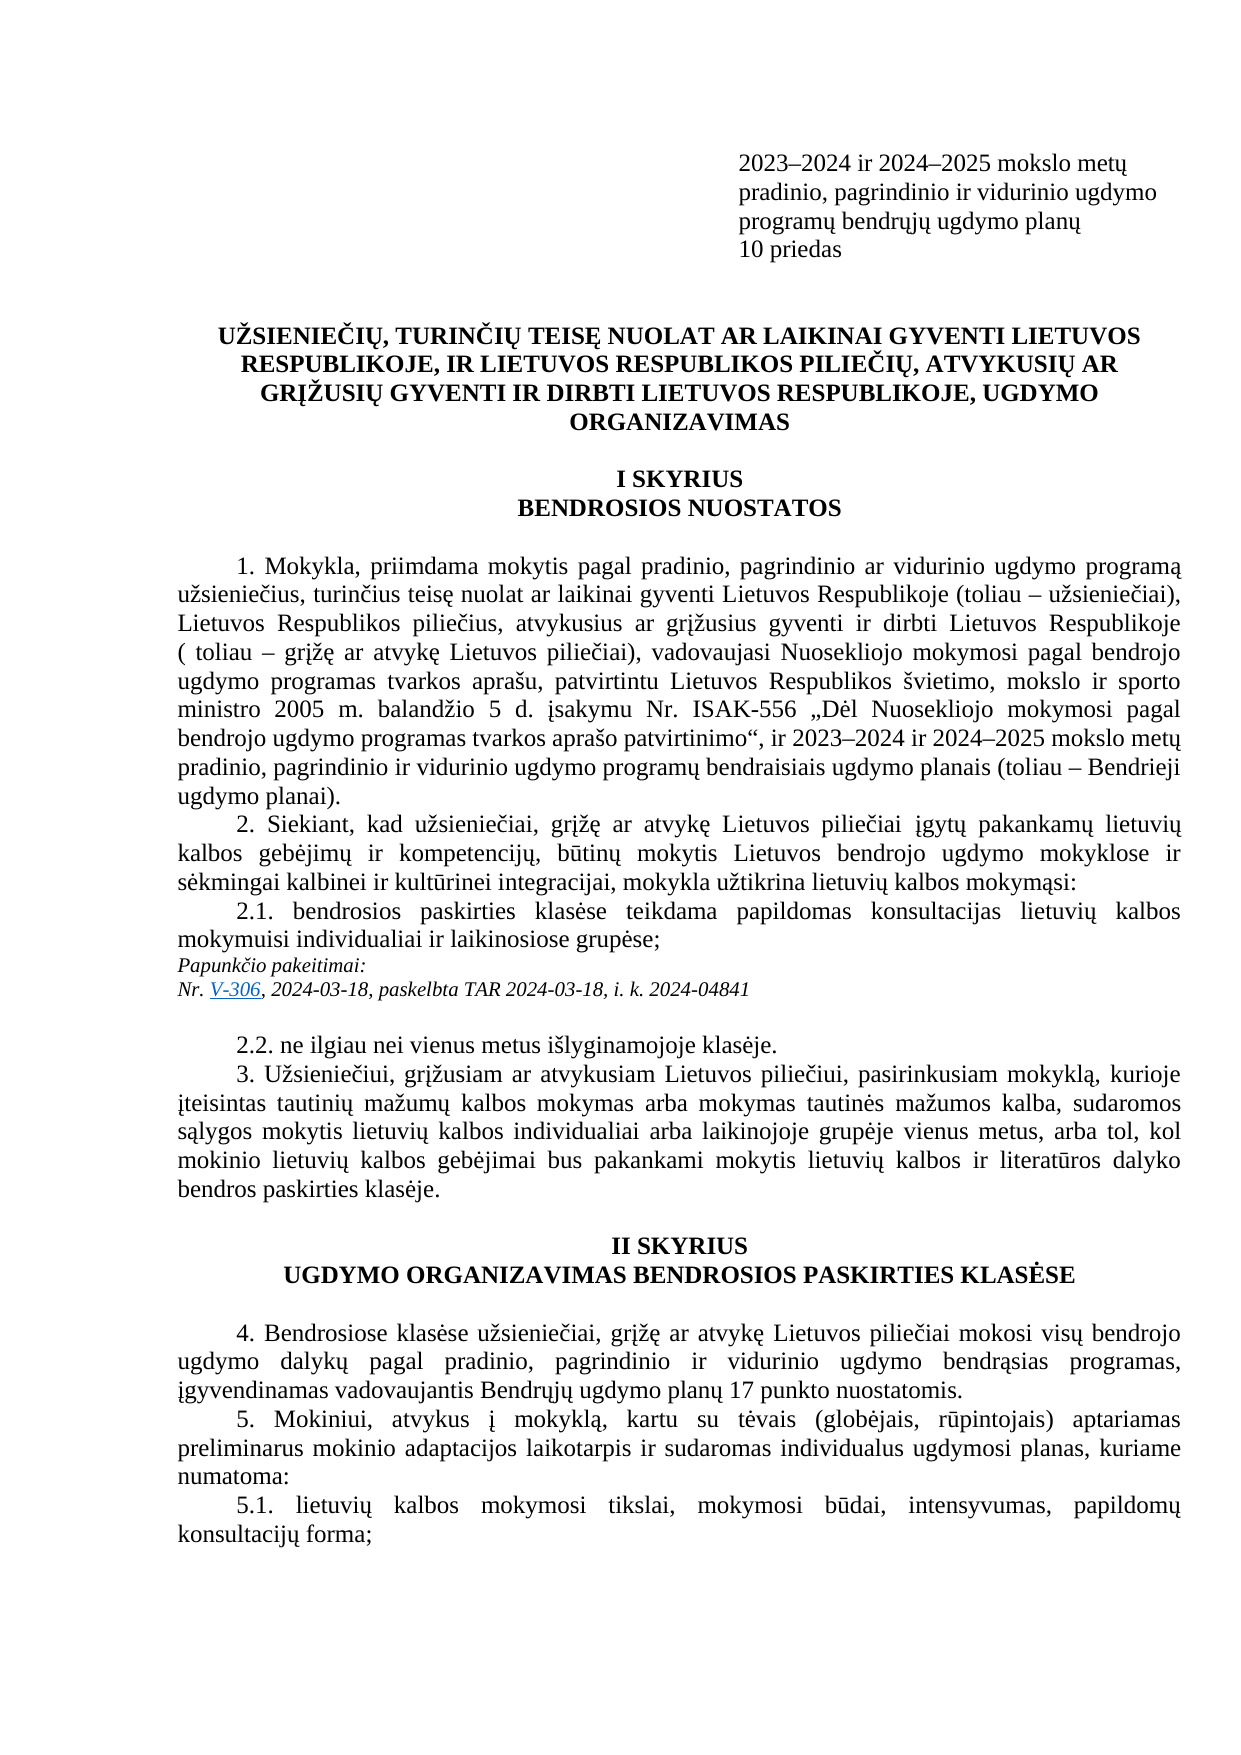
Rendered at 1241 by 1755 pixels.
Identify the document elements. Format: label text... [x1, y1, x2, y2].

text 2.1. bendrosios paskirties klasėse teikdama papildomas konsultacijas lietuvių kalbos mokymuisi individualiai ir laikinosiose grupėse; [177, 896, 1182, 953]
text 2.2. ne ilgiau nei vienus metus išlyginamojoje klasėje. [177, 1030, 1182, 1059]
text 1. Mokykla, priimdama mokytis pagal pradinio, pagrindinio ar vidurinio ugdymo programą užsieniečius, turinčius teisę nuolat ar laikinai gyventi Lietuvos Respublikoje (toliau – užsieniečiai), Lietuvos Respublikos piliečius, atvykusius ar grįžusius gyventi ir dirbti Lietuvos Respublikoje ( toliau – grįžę ar atvykę Lietuvos piliečiai), vadovaujasi Nuosekliojo mokymosi pagal bendrojo ugdymo programas tvarkos aprašu, patvirtintu Lietuvos Respublikos švietimo, mokslo ir sporto ministro 2005 m. balandžio 5 d. įsakymu Nr. ISAK-556 „Dėl Nuosekliojo mokymosi pagal bendrojo ugdymo programas tvarkos aprašo patvirtinimo“, ir 2023–2024 ir 2024–2025 mokslo metų pradinio, pagrindinio ir vidurinio ugdymo programų bendraisiais ugdymo planais (toliau – Bendrieji ugdymo planai). [177, 551, 1182, 809]
text Papunkčio pakeitimai: [177, 953, 1182, 977]
text 3. Užsieniečiui, grįžusiam ar atvykusiam Lietuvos piliečiui, pasirinkusiam mokyklą, kurioje įteisintas tautinių mažumų kalbos mokymas arba mokymas tautinės mažumos kalba, sudaromos sąlygos mokytis lietuvių kalbos individualiai arba laikinojoje grupėje vienus metus, arba tol, kol mokinio lietuvių kalbos gebėjimai bus pakankami mokytis lietuvių kalbos ir literatūros dalyko bendros paskirties klasėje. [177, 1059, 1182, 1203]
text 5. Mokiniui, atvykus į mokyklą, kartu su tėvais (globėjais, rūpintojais) aptariamas preliminarus mokinio adaptacijos laikotarpis ir sudaromas individualus ugdymosi planas, kuriame numatoma: [177, 1404, 1182, 1490]
text 5.1. lietuvių kalbos mokymosi tikslai, mokymosi būdai, intensyvumas, papildomų konsultacijų forma; [177, 1490, 1182, 1548]
text 4. Bendrosiose klasėse užsieniečiai, grįžę ar atvykę Lietuvos piliečiai mokosi visų bendrojo ugdymo dalykų pagal pradinio, pagrindinio ir vidurinio ugdymo bendrąsias programas, įgyvendinamas vadovaujantis Bendrųjų ugdymo planų 17 punkto nuostatomis. [177, 1318, 1182, 1404]
text BENDROSIOS NUOSTATOS [177, 493, 1182, 522]
text 10 priedas [738, 234, 1182, 263]
text 2023–2024 ir 2024–2025 mokslo metų [738, 148, 1182, 177]
text programų bendrųjų ugdymo planų [738, 206, 1182, 234]
text UGDYMO ORGANIZAVIMAS BENDROSIOS PASKIRTIES KLASĖSE [177, 1260, 1182, 1289]
text pradinio, pagrindinio ir vidurinio ugdymo [738, 177, 1182, 206]
text I SKYRIUS [177, 464, 1182, 493]
text 2. Siekiant, kad užsieniečiai, grįžę ar atvykę Lietuvos piliečiai įgytų pakankamų lietuvių kalbos gebėjimų ir kompetencijų, būtinų mokytis Lietuvos bendrojo ugdymo mokyklose ir sėkmingai kalbinei ir kultūrinei integracijai, mokykla užtikrina lietuvių kalbos mokymąsi: [177, 809, 1182, 896]
text II SKYRIUS [177, 1231, 1182, 1260]
text UŽSIENIEČIŲ, TURINČIŲ TEISĘ NUOLAT AR LAIKINAI GYVENTI LIETUVOS RESPUBLIKOJE, IR LIETUVOS RESPUBLIKOS PILIEČIŲ, ATVYKUSIŲ AR GRĮŽUSIŲ GYVENTI IR DIRBTI LIETUVOS RESPUBLIKOJE, UGDYMO ORGANIZAVIMAS [177, 321, 1182, 436]
text Nr. V-306, 2024-03-18, paskelbta TAR 2024-03-18, i. k. 2024-04841 [177, 977, 1182, 1001]
